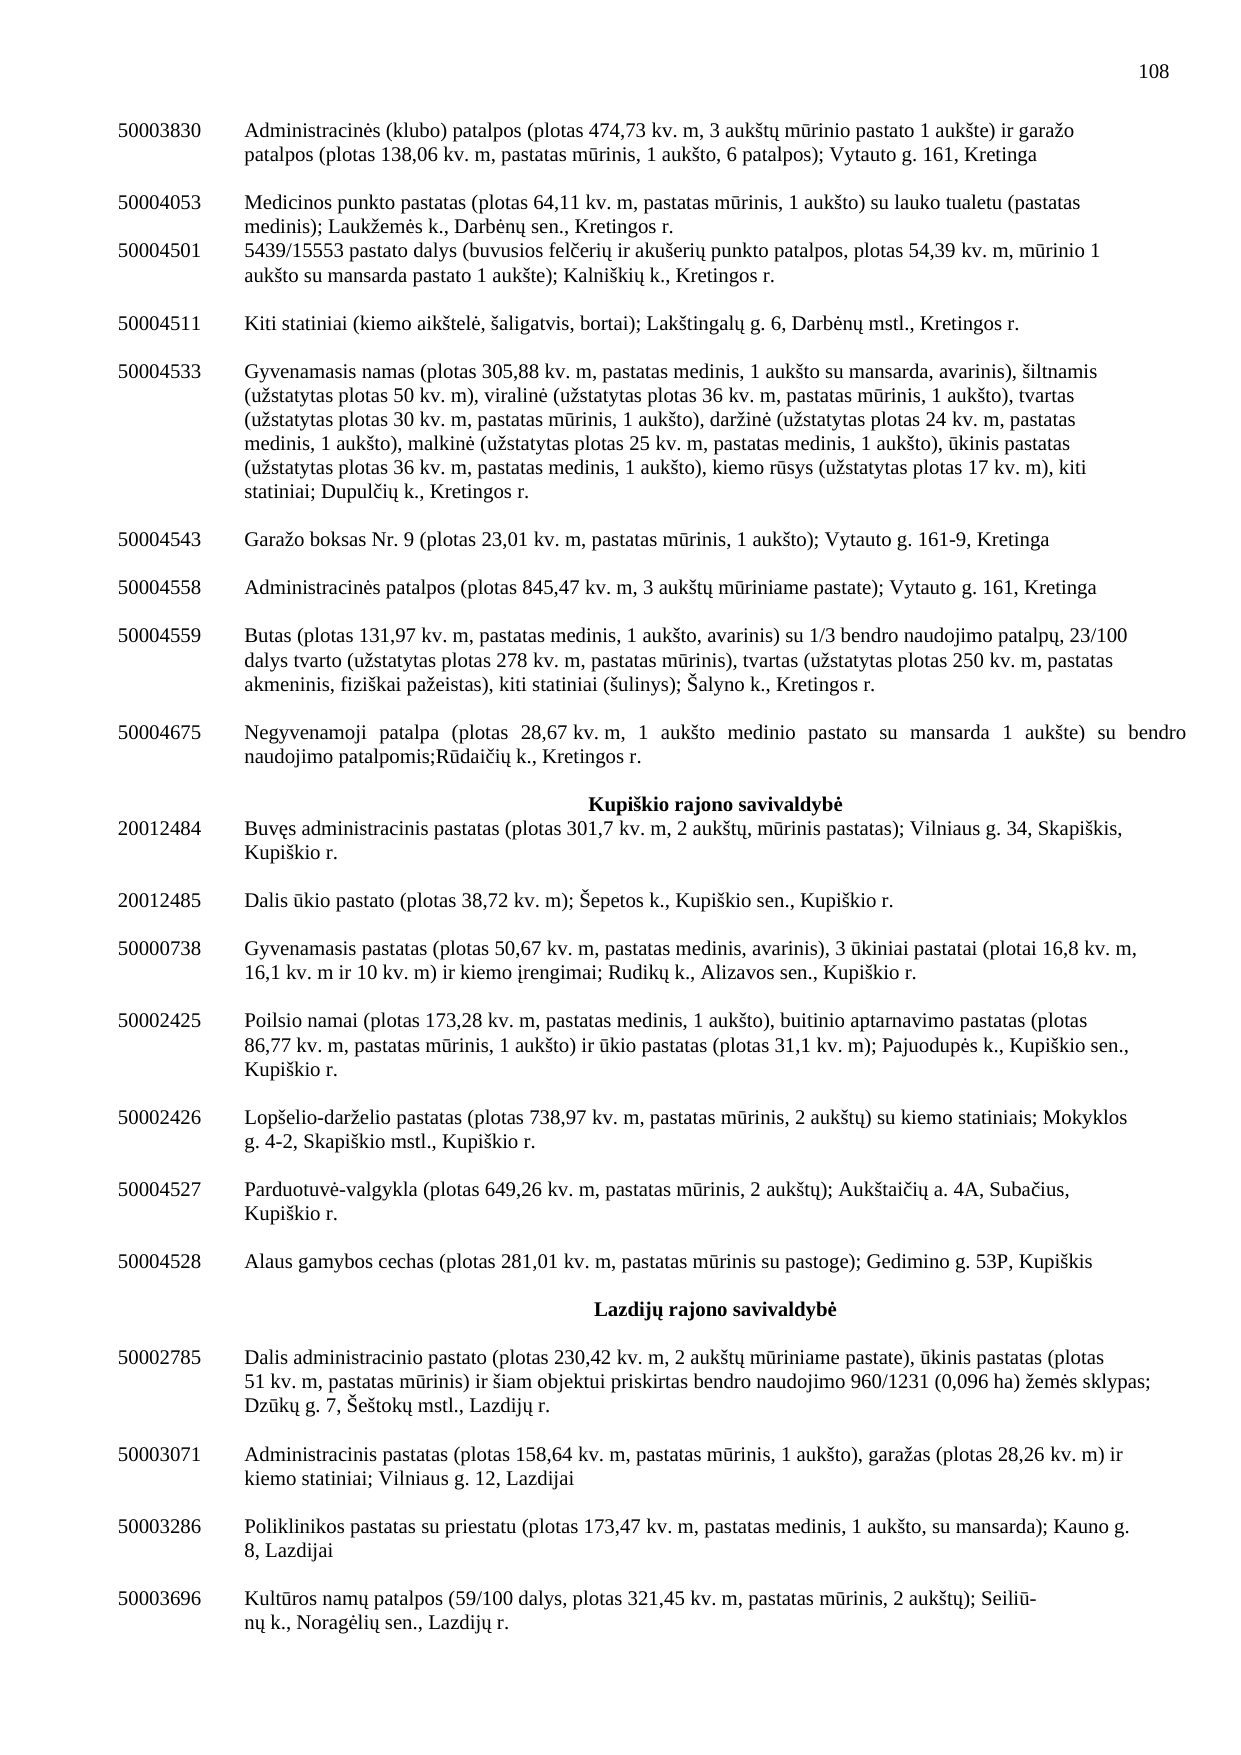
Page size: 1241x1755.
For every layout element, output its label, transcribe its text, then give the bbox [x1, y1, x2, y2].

table_cell [101, 912, 1198, 936]
table_cell [1193, 1177, 1198, 1225]
table_cell [101, 1418, 1198, 1442]
table_cell Administracinis pastatas (plotas 158,64 kv. m, pastatas mūrinis, 1 aukšto), garažas (plotas 28,26 kv. m) ir kiemo statiniai; Vilniaus g. 12, Lazdijai [233, 1442, 1148, 1490]
table_cell [1193, 239, 1198, 287]
table_cell 50004543 [101, 527, 233, 551]
table_cell [1198, 1490, 1240, 1514]
table_cell [1198, 936, 1240, 984]
table_cell Dalis ūkio pastato (plotas 38,72 kv. m); Šepetos k., Kupiškio sen., Kupiškio r. [233, 888, 1148, 912]
table_cell [1198, 551, 1240, 575]
table_cell [1178, 311, 1192, 335]
table_cell [101, 1562, 1198, 1586]
table_cell [1193, 359, 1198, 503]
table_cell Butas (plotas 131,97 kv. m, pastatas medinis, 1 aukšto, avarinis) su 1/3 bendro naudojimo patalpų, 23/100 dalys tvarto (užstatytas plotas 278 kv. m, pastatas mūrinis), tvartas (užstatytas plotas 250 kv. m, pastatas akmeninis, fiziškai pažeistas), kiti statiniai (šulinys); Šalyno k., Kretingos r. [233, 624, 1148, 696]
table_cell [1148, 1177, 1163, 1225]
table_cell [1178, 118, 1192, 166]
table_cell [1178, 527, 1192, 551]
table_cell 50004533 [101, 359, 233, 503]
table_cell [1198, 768, 1240, 792]
table_cell [1198, 1153, 1240, 1177]
table_cell [1198, 1634, 1240, 1658]
table_cell [1193, 1345, 1198, 1417]
table_cell [1198, 1297, 1240, 1321]
table_cell [1198, 239, 1240, 287]
table_cell [1178, 1586, 1192, 1634]
table_cell [1198, 1009, 1240, 1081]
table_cell Lopšelio-darželio pastatas (plotas 738,97 kv. m, pastatas mūrinis, 2 aukštų) su kiemo statiniais; Mokyklos g. 4-2, Skapiškio mstl., Kupiškio r. [233, 1105, 1148, 1153]
table_cell [1148, 1249, 1163, 1273]
table_cell [1198, 1105, 1240, 1153]
table_cell [1198, 864, 1240, 888]
table_cell [101, 1634, 1198, 1658]
table_cell [1193, 575, 1198, 599]
table_cell [1148, 118, 1163, 166]
table_cell [1178, 1442, 1192, 1490]
table_cell [1198, 1418, 1240, 1442]
table_cell [1193, 888, 1198, 912]
table_cell 50002785 [101, 1345, 233, 1417]
table_cell 50004501 [101, 239, 233, 287]
table_cell [1193, 1249, 1198, 1273]
table_cell Poilsio namai (plotas 173,28 kv. m, pastatas medinis, 1 aukšto), buitinio aptarnavimo pastatas (plotas 86,77 kv. m, pastatas mūrinis, 1 aukšto) ir ūkio pastatas (plotas 31,1 kv. m); Pajuodupės k., Kupiškio sen., Kupiškio r. [233, 1009, 1178, 1081]
table_cell [1163, 239, 1178, 287]
table_cell [1193, 624, 1198, 696]
table_cell [1178, 936, 1192, 984]
table_cell [1178, 1249, 1192, 1273]
table_cell [1163, 936, 1178, 984]
table_cell 50003286 [101, 1514, 233, 1562]
table_cell [1163, 190, 1178, 238]
table_cell [1198, 888, 1240, 912]
table_cell [1193, 190, 1198, 238]
table_cell Buvęs administracinis pastatas (plotas 301,7 kv. m, 2 aukštų, mūrinis pastatas); Vilniaus g. 34, Skapiškis, Kupiškio r. [233, 816, 1148, 864]
table_cell 50003071 [101, 1442, 233, 1490]
table_cell [101, 1081, 1198, 1105]
table_cell [1163, 1442, 1178, 1490]
table_cell [1148, 1105, 1163, 1153]
table_cell [101, 864, 1198, 888]
table_cell [1198, 792, 1240, 816]
table_cell [101, 599, 1198, 623]
table_cell 50004053 [101, 190, 233, 238]
table_cell [101, 335, 1198, 359]
table_cell [1198, 1586, 1240, 1634]
table_cell Lazdijų rajono savivaldybė [233, 1297, 1198, 1321]
table_cell [1163, 311, 1178, 335]
table_cell [1148, 359, 1163, 503]
table_cell [1148, 936, 1163, 984]
table_cell Kiti statiniai (kiemo aikštelė, šaligatvis, bortai); Lakštingalų g. 6, Darbėnų mstl., Kretingos r. [233, 311, 1148, 335]
table_cell [1163, 359, 1178, 503]
table_cell [1178, 1345, 1192, 1417]
table_cell [1163, 575, 1178, 599]
table_cell [1148, 888, 1163, 912]
table_cell Medicinos punkto pastatas (plotas 64,11 kv. m, pastatas mūrinis, 1 aukšto) su lauko tualetu (pastatas medinis); Laukžemės k., Darbėnų sen., Kretingos r. [233, 190, 1148, 238]
table_cell Kultūros namų patalpos (59/100 dalys, plotas 321,45 kv. m, pastatas mūrinis, 2 aukštų); Seiliū- nų k., Noragėlių sen., Lazdijų r. [233, 1586, 1148, 1634]
table_cell [1193, 1105, 1198, 1153]
table_cell [1148, 1442, 1163, 1490]
table_cell [1163, 816, 1178, 864]
table_cell 50004528 [101, 1249, 233, 1273]
table_cell [1198, 1514, 1240, 1562]
table_cell [1178, 1514, 1192, 1562]
table_cell Alaus gamybos cechas (plotas 281,01 kv. m, pastatas mūrinis su pastoge); Gedimino g. 53P, Kupiškis [233, 1249, 1148, 1273]
table_cell [1178, 1105, 1192, 1153]
table_cell [1148, 1514, 1163, 1562]
table_cell Gyvenamasis namas (plotas 305,88 kv. m, pastatas medinis, 1 aukšto su mansarda, avarinis), šiltnamis (užstatytas plotas 50 kv. m), viralinė (užstatytas plotas 36 kv. m, pastatas mūrinis, 1 aukšto), tvartas (užstatytas plotas 30 kv. m, pastatas mūrinis, 1 aukšto), daržinė (užstatytas plotas 24 kv. m, pastatas medinis, 1 aukšto), malkinė (užstatytas plotas 25 kv. m, pastatas medinis, 1 aukšto), ūkinis pastatas (užstatytas plotas 36 kv. m, pastatas medinis, 1 aukšto), kiemo rūsys (užstatytas plotas 17 kv. m), kiti statiniai; Dupulčių k., Kretingos r. [233, 359, 1148, 503]
table_cell 50004675 [101, 720, 233, 768]
table_cell 5439/15553 pastato dalys (buvusios felčerių ir akušerių punkto patalpos, plotas 54,39 kv. m, mūrinio 1 aukšto su mansarda pastato 1 aukšte); Kalniškių k., Kretingos r. [233, 239, 1148, 287]
table_cell [1198, 311, 1240, 335]
table_cell Negyvenamoji patalpa (plotas 28,67 kv. m, 1 aukšto medinio pastato su mansarda 1 aukšte) su bendro naudojimo patalpomis;Rūdaičių k., Kretingos r. [233, 720, 1198, 768]
table_cell [101, 792, 233, 816]
table_cell [1193, 1514, 1198, 1562]
table_cell [1198, 287, 1240, 311]
table_cell [1178, 888, 1192, 912]
table_cell [1163, 1586, 1178, 1634]
table_cell [1148, 624, 1163, 696]
table_cell [1198, 912, 1240, 936]
table_cell [101, 503, 1198, 527]
table_cell [1198, 166, 1240, 190]
table_cell [1198, 624, 1240, 696]
table_cell [1148, 190, 1163, 238]
table_cell [101, 1321, 1198, 1345]
table_cell 50004527 [101, 1177, 233, 1225]
table_cell [1198, 359, 1240, 503]
table_cell [1163, 527, 1178, 551]
table_cell [1193, 118, 1198, 166]
table_cell 20012484 [101, 816, 233, 864]
table_cell [1178, 624, 1192, 696]
table_cell [1148, 239, 1163, 287]
table_cell [1178, 239, 1192, 287]
table_cell [1193, 1009, 1198, 1081]
table_cell [1198, 816, 1240, 864]
table_cell 20012485 [101, 888, 233, 912]
table_cell [1193, 936, 1198, 984]
table_cell [1198, 1177, 1240, 1225]
table_cell [101, 287, 1198, 311]
table_cell 50000738 [101, 936, 233, 984]
table_cell [101, 166, 1198, 190]
table_cell 50002425 [101, 1009, 233, 1081]
table_cell [1198, 190, 1240, 238]
table_cell [1193, 1586, 1198, 1634]
table_cell [1198, 1081, 1240, 1105]
table_cell [1148, 527, 1163, 551]
table_cell [1198, 1562, 1240, 1586]
table_cell [101, 984, 1198, 1008]
table_cell Kupiškio rajono savivaldybė [233, 792, 1198, 816]
table_cell [101, 551, 1198, 575]
table_cell 50004559 [101, 624, 233, 696]
table_cell [101, 1273, 1198, 1297]
table_cell [1198, 599, 1240, 623]
table_cell Garažo boksas Nr. 9 (plotas 23,01 kv. m, pastatas mūrinis, 1 aukšto); Vytauto g. 161-9, Kretinga [233, 527, 1148, 551]
table_cell [1163, 1249, 1178, 1273]
table_cell [1193, 1442, 1198, 1490]
table_cell [1178, 575, 1192, 599]
table_cell [1198, 696, 1240, 720]
table_cell 50004511 [101, 311, 233, 335]
table_cell [1178, 1177, 1192, 1225]
table_cell [101, 1225, 1198, 1249]
table_cell 50002426 [101, 1105, 233, 1153]
table_cell 50003830 [101, 118, 233, 166]
table_cell [1198, 1321, 1240, 1345]
table_cell [1198, 503, 1240, 527]
table_cell [1198, 527, 1240, 551]
table_cell [1163, 888, 1178, 912]
table_cell [1163, 1105, 1178, 1153]
table_cell [1178, 190, 1192, 238]
table_cell Administracinės (klubo) patalpos (plotas 474,73 kv. m, 3 aukštų mūrinio pastato 1 aukšte) ir garažo patalpos (plotas 138,06 kv. m, pastatas mūrinis, 1 aukšto, 6 patalpos); Vytauto g. 161, Kretinga [233, 118, 1148, 166]
table_cell [1163, 118, 1178, 166]
table_cell [1198, 1442, 1240, 1490]
table_cell [1178, 359, 1192, 503]
table_cell Gyvenamasis pastatas (plotas 50,67 kv. m, pastatas medinis, avarinis), 3 ūkiniai pastatai (plotai 16,8 kv. m, 16,1 kv. m ir 10 kv. m) ir kiemo įrengimai; Rudikų k., Alizavos sen., Kupiškio r. [233, 936, 1148, 984]
table_cell [1198, 984, 1240, 1008]
table_cell [1198, 720, 1240, 768]
table_cell [101, 1153, 1198, 1177]
table_cell [1193, 311, 1198, 335]
table_cell [1198, 1273, 1240, 1297]
table_cell [1198, 118, 1240, 166]
table_cell Parduotuvė-valgykla (plotas 649,26 kv. m, pastatas mūrinis, 2 aukštų); Aukštaičių a. 4A, Subačius, Kupiškio r. [233, 1177, 1148, 1225]
table_cell [1193, 816, 1198, 864]
table_cell Dalis administracinio pastato (plotas 230,42 kv. m, 2 aukštų mūriniame pastate), ūkinis pastatas (plotas 51 kv. m, pastatas mūrinis) ir šiam objektui priskirtas bendro naudojimo 960/1231 (0,096 ha) žemės sklypas; Dzūkų g. 7, Šeštokų mstl., Lazdijų r. [233, 1345, 1178, 1417]
table_cell [101, 768, 1198, 792]
table_cell [1178, 816, 1192, 864]
table_cell [101, 1297, 233, 1321]
table_cell [1198, 335, 1240, 359]
table_cell [1178, 1009, 1192, 1081]
table_cell [1148, 1586, 1163, 1634]
table_cell [1198, 1225, 1240, 1249]
table_cell [101, 696, 1198, 720]
table_cell [1198, 1249, 1240, 1273]
table_cell 50004558 [101, 575, 233, 599]
table_cell [1148, 816, 1163, 864]
table_cell [1198, 1345, 1240, 1417]
table_cell [1163, 624, 1178, 696]
table_cell Poliklinikos pastatas su priestatu (plotas 173,47 kv. m, pastatas medinis, 1 aukšto, su mansarda); Kauno g. 8, Lazdijai [233, 1514, 1148, 1562]
table_cell [1148, 311, 1163, 335]
table_cell Administracinės patalpos (plotas 845,47 kv. m, 3 aukštų mūriniame pastate); Vytauto g. 161, Kretinga [233, 575, 1148, 599]
table_cell 50003696 [101, 1586, 233, 1634]
table_cell [1163, 1514, 1178, 1562]
table_cell [1148, 575, 1163, 599]
table_cell [1193, 527, 1198, 551]
table_cell [1163, 1177, 1178, 1225]
table_cell [101, 1490, 1198, 1514]
table_cell [1198, 575, 1240, 599]
